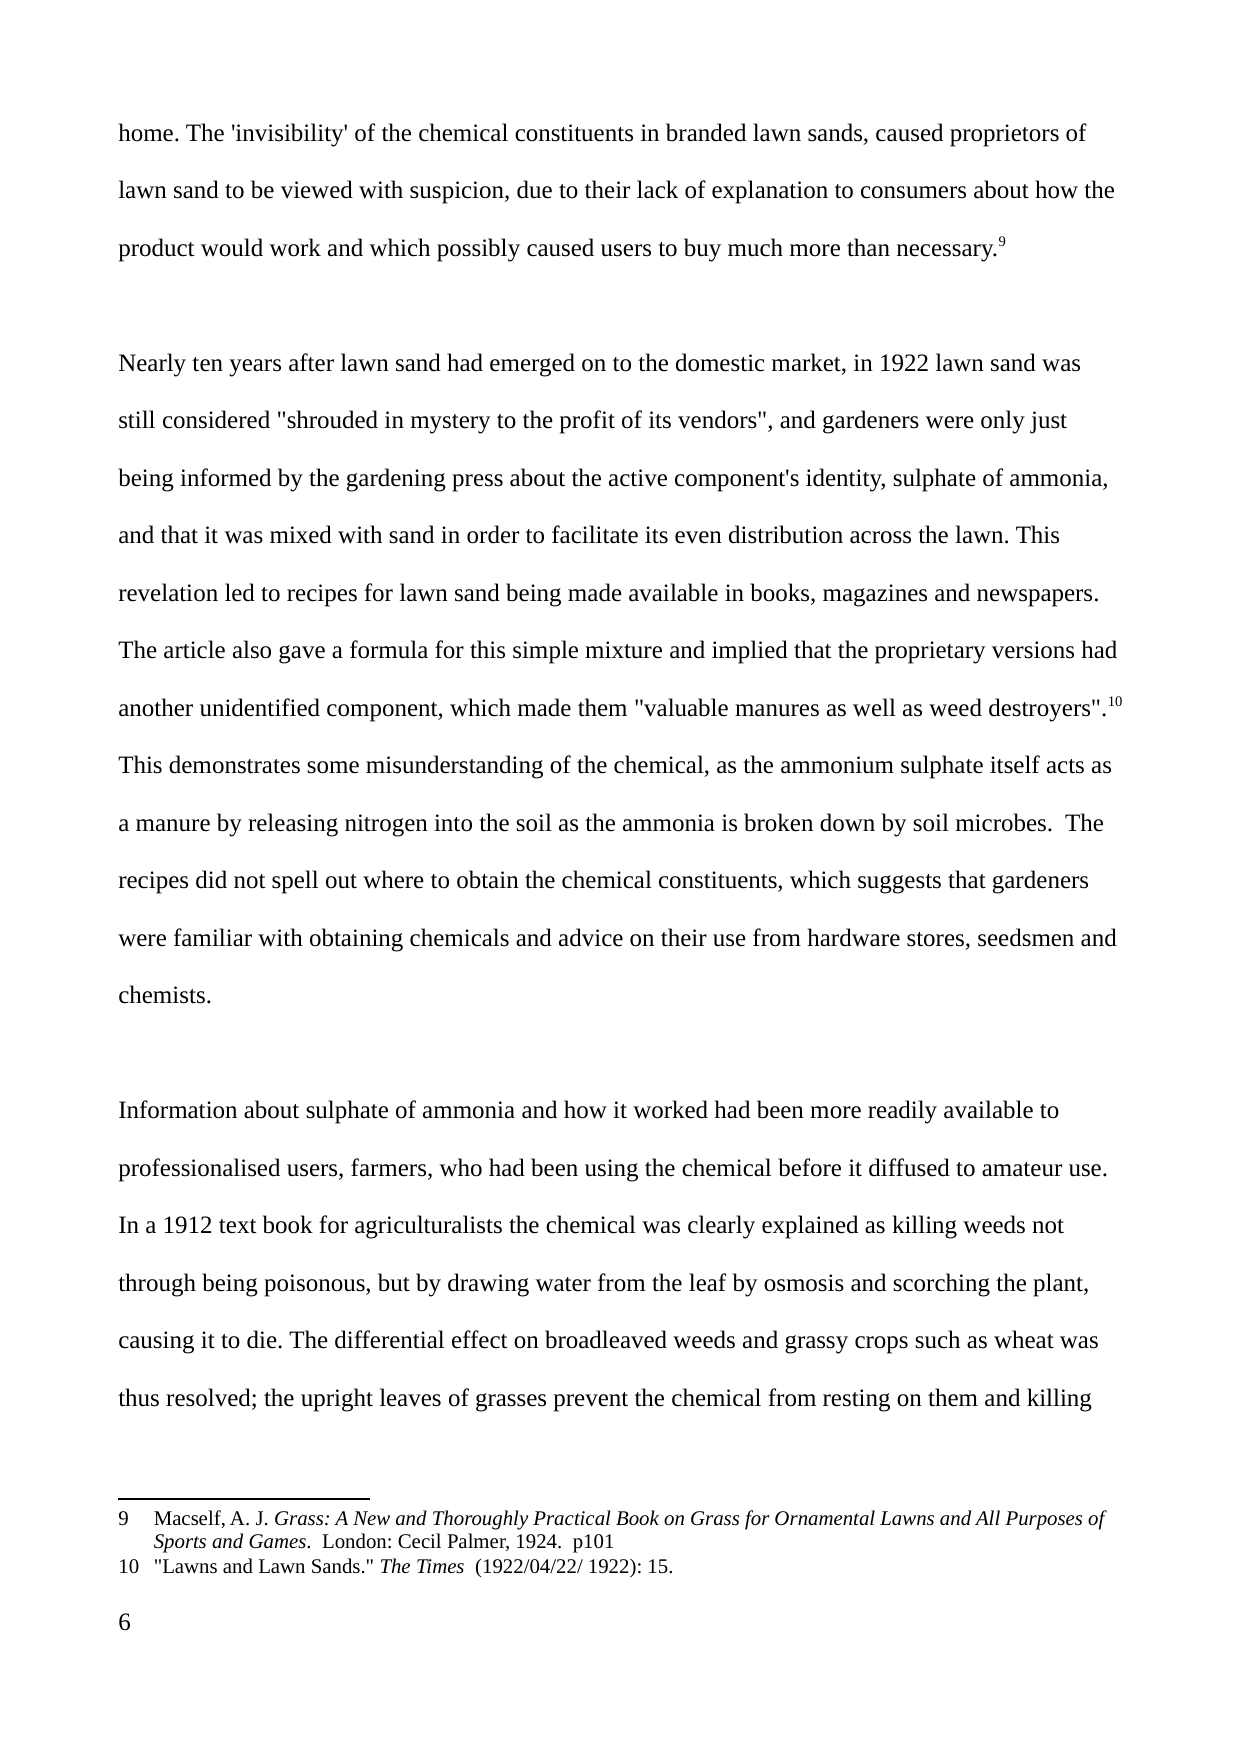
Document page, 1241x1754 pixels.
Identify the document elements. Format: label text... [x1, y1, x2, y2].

text Information about sulphate of ammonia and how it worked had been more readily available to professionalised users, farmers, who had been using the chemical before it diffused to amateur use. In a 1912 text book for agriculturalists the chemical was clearly explained as killing weeds not through being poisonous, but by drawing water from the leaf by osmosis and scorching the plant, causing it to die. The differential effect on broadleaved weeds and grassy crops such as wheat was thus resolved; the upright leaves of grasses prevent the chemical from resting on them and killing [118, 1096, 1122, 1412]
text "Lawns and Lawn Sands." The Times (1922/04/22/ 1922): 15. [118, 1553, 1122, 1578]
text home. The 'invisibility' of the chemical constituents in branded lawn sands, caused proprietors of lawn sand to be viewed with suspicion, due to their lack of explanation to consumers about how the product would work and which possibly caused users to buy much more than necessary. [118, 118, 1122, 262]
text Macself, A. J. Grass: A New and Thoroughly Practical Book on Grass for Ornamental Lawns and All Purposes of Sports and Games. London: Cecil Palmer, 1924. p101 [118, 1505, 1122, 1553]
text Nearly ten years after lawn sand had emerged on to the domestic market, in 1922 lawn sand was still considered "shrouded in mystery to the profit of its vendors", and gardeners were only just being informed by the gardening press about the active component's identity, sulphate of ammonia, and that it was mixed with sand in order to facilitate its even distribution across the lawn. This revelation led to recipes for lawn sand being made available in books, magazines and newspapers. The article also gave a formula for this simple mixture and implied that the proprietary versions had another unidentified component, which made them "valuable manures as well as weed destroyers". This demonstrates some misunderstanding of the chemical, as the ammonium sulphate itself acts as a manure by releasing nitrogen into the soil as the ammonia is broken down by soil microbes. The recipes did not spell out where to obtain the chemical constituents, which suggests that gardeners were familiar with obtaining chemicals and advice on their use from hardware stores, seedsmen and chemists. [118, 348, 1122, 1009]
